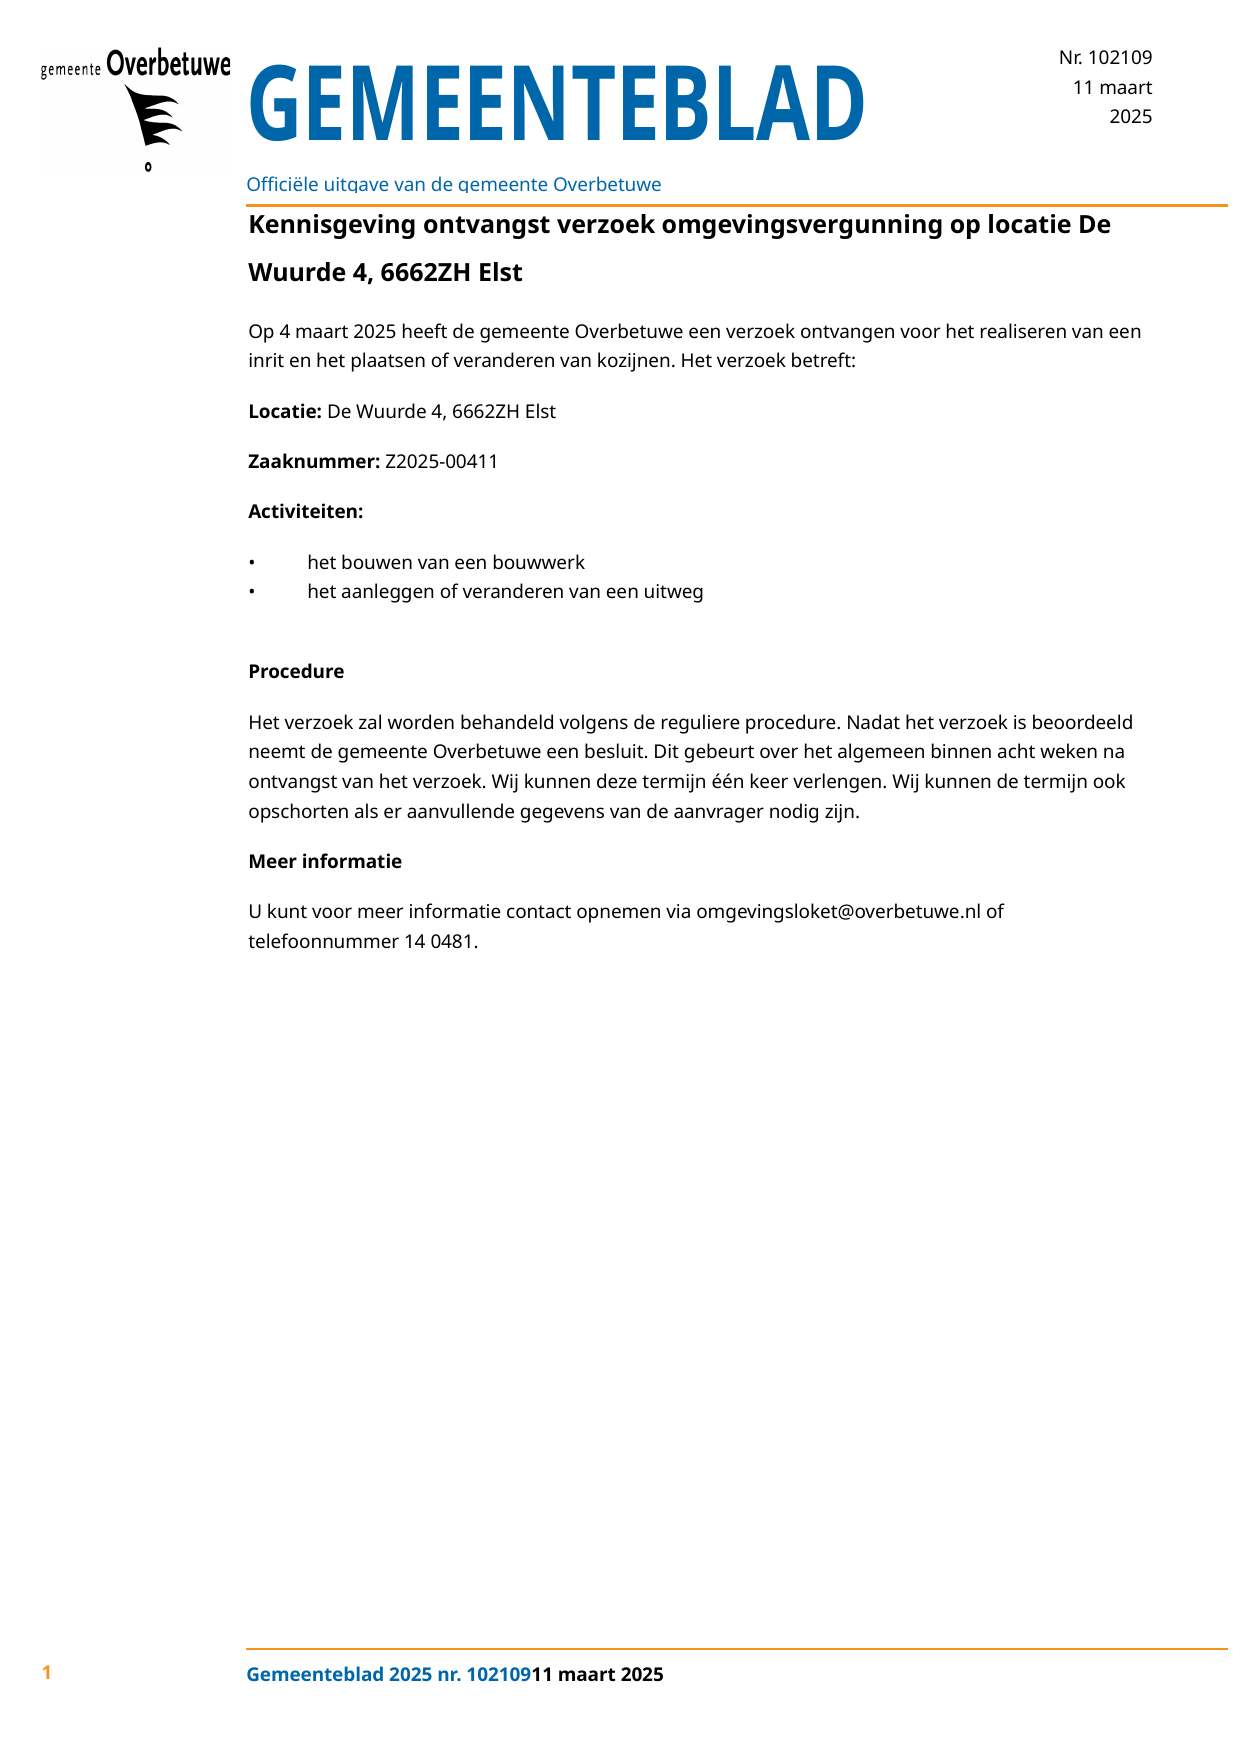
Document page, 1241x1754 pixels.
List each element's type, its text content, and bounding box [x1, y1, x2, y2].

text U kunt voor meer informatie contact opnemen via omgevingsloket@overbetuwe.nl of telefoonnummer 14 0481. [248, 899, 1152, 954]
text Kennisgeving ontvangst verzoek omgevingsvergunning op locatie De Wuurde 4, 6662ZH Elst [248, 207, 1152, 288]
text Het verzoek zal worden behandeld volgens de reguliere procedure. Nadat het verzoek is beoordeeld neemt de gemeente Overbetuwe een besluit. Dit gebeurt over het algemeen binnen acht weken na ontvangst van het verzoek. Wij kunnen deze termijn één keer verlengen. Wij kunnen de termijn ook opschorten als er aanvullende gegevens van de aanvrager nodig zijn. [248, 709, 1152, 824]
text Meer informatie [248, 848, 1152, 874]
text Activiteiten: [248, 499, 1152, 524]
list het bouwen van een bouwwerk [248, 549, 1152, 575]
list het aanleggen of veranderen van een uitweg [248, 579, 1152, 604]
text Zaaknummer: Z2025-00411 [248, 448, 1152, 474]
text Procedure [248, 659, 1152, 684]
picture [41, 47, 231, 172]
text Op 4 maart 2025 heeft de gemeente Overbetuwe een verzoek ontvangen voor het realiseren van een inrit en het plaatsen of veranderen van kozijnen. Het verzoek betreft: [248, 318, 1152, 373]
text Locatie: De Wuurde 4, 6662ZH Elst [248, 398, 1152, 424]
